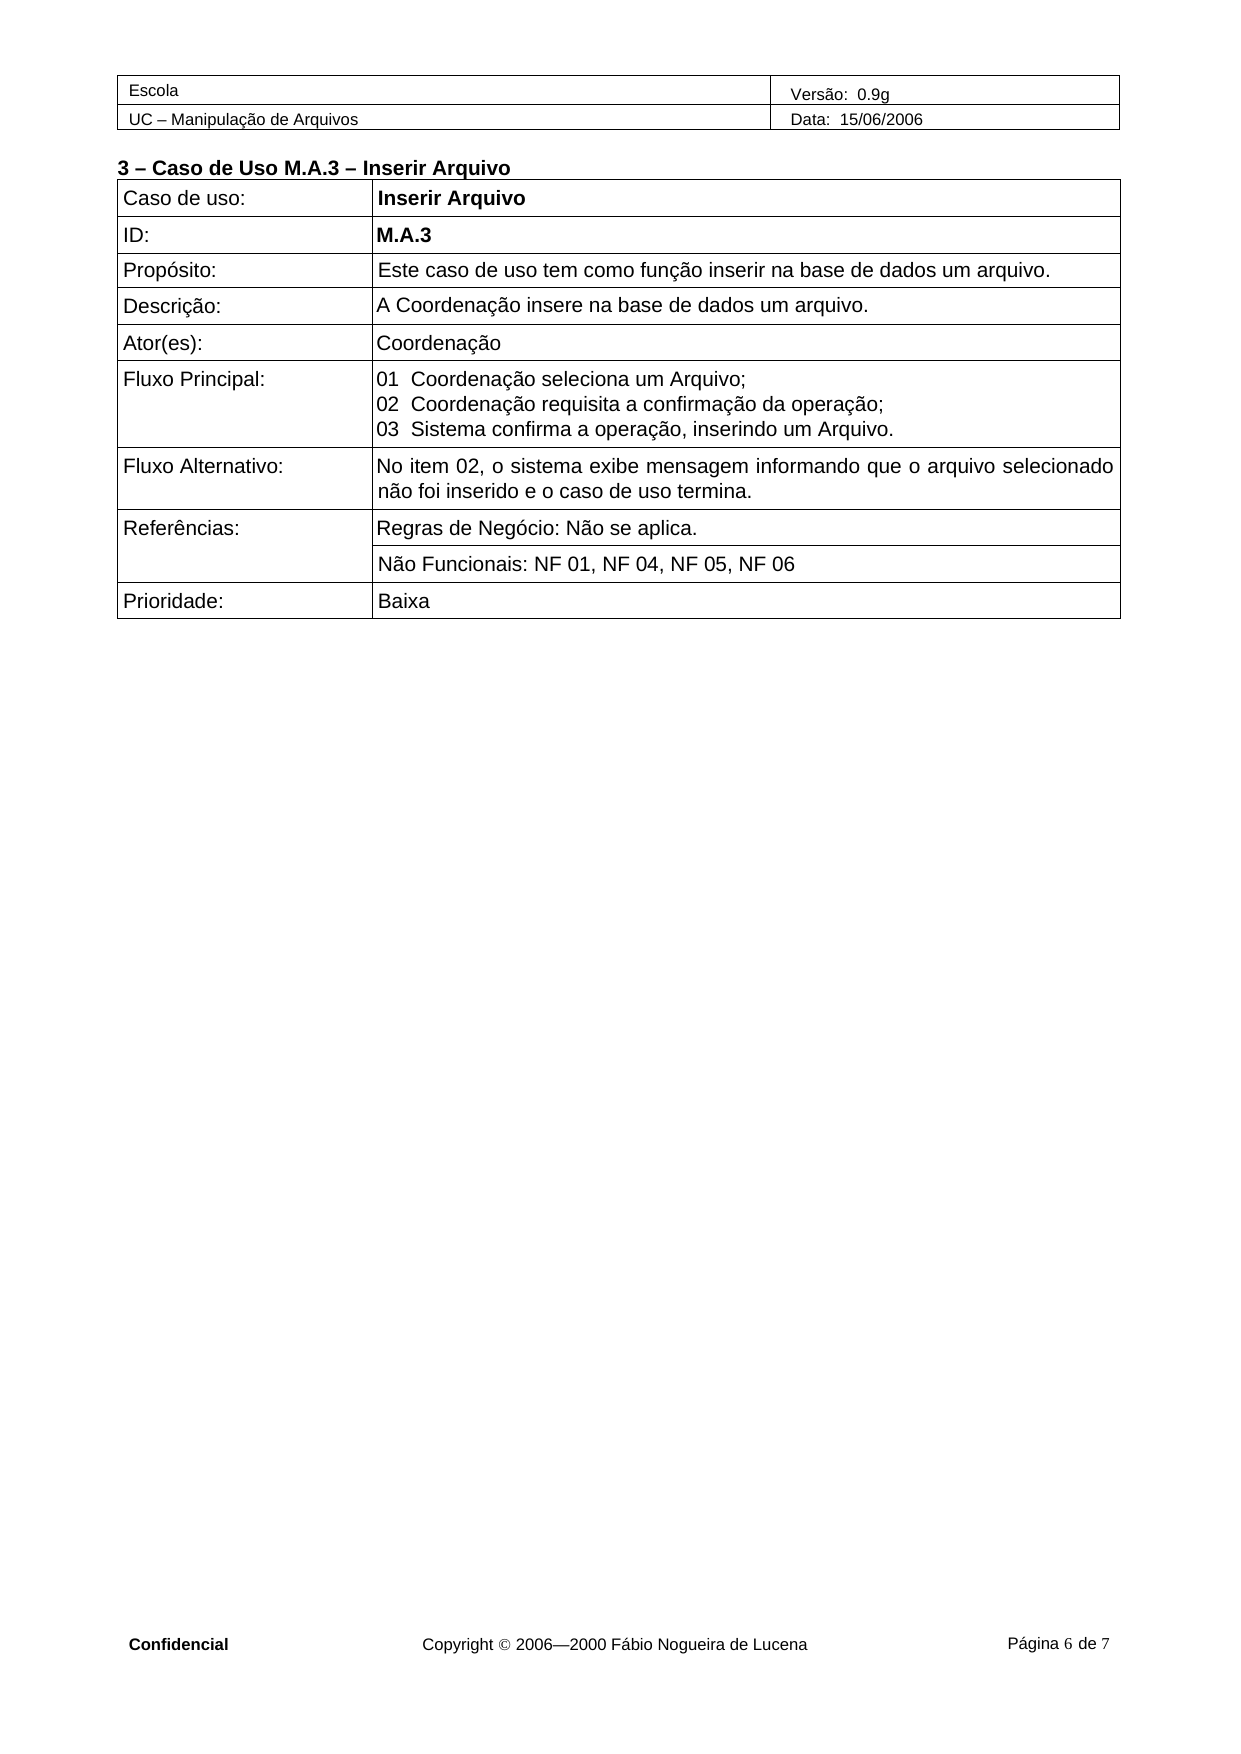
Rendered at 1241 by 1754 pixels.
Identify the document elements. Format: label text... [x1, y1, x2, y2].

table_cell M.A.3 [373, 217, 1120, 252]
table_cell Prioridade: [118, 583, 372, 618]
table_cell ID: [118, 217, 372, 252]
table_header Regras de Negócio: Não se aplica. [373, 510, 1120, 545]
table_cell Fluxo Principal: [118, 361, 372, 447]
table_cell Baixa [373, 583, 1120, 618]
table_cell Descrição: [118, 288, 372, 324]
table_cell Não Funcionais: NF 01, NF 04, NF 05, NF 06 [373, 546, 1120, 582]
table_cell Propósito: [118, 254, 372, 287]
table_header Caso de uso: [118, 180, 372, 216]
table_cell Fluxo Alternativo: [118, 448, 372, 508]
table_cell 01 Coordenação seleciona um Arquivo; 02 Coordenação requisita a confirmação da operação; 03 Sistema confirma a operação, inserindo um Arquivo. [373, 361, 1120, 447]
table_header Inserir Arquivo [373, 180, 1120, 216]
table_cell No item 02, o sistema exibe mensagem informando que o arquivo selecionado não foi inserido e o caso de uso termina. [373, 448, 1120, 508]
table_cell Referências: [118, 510, 372, 582]
table_cell Ator(es): [118, 325, 372, 360]
text 3 – Caso de Uso M.A.3 – Inserir Arquivo [117, 154, 1120, 179]
table_cell A Coordenação insere na base de dados um arquivo. [373, 288, 1120, 324]
table_cell Coordenação [373, 325, 1120, 360]
table_cell Este caso de uso tem como função inserir na base de dados um arquivo. [373, 254, 1120, 287]
